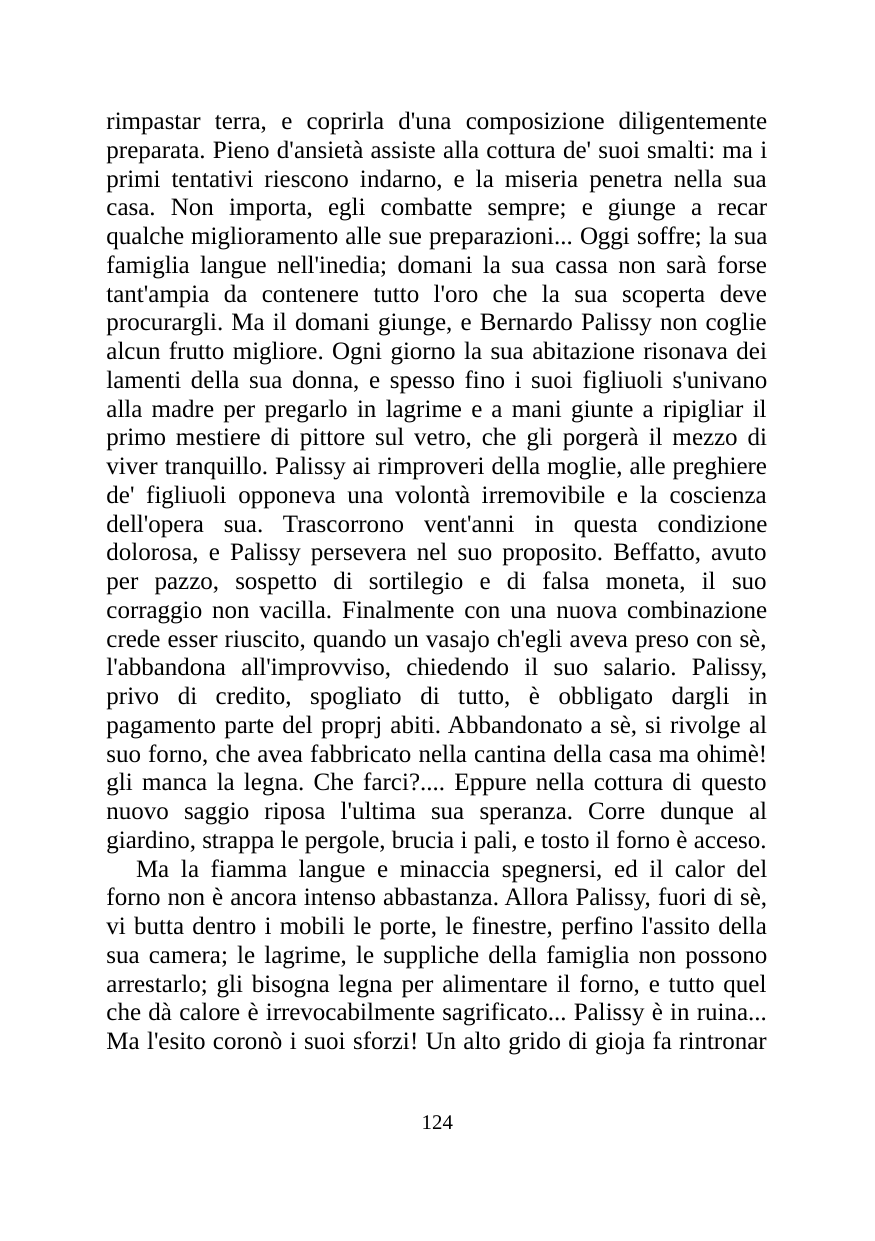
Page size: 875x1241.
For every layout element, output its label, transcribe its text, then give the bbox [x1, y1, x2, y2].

text Ma la fiamma langue e minaccia spegnersi, ed il calor del forno non è ancora intenso abbastanza. Allora Palissy, fuori di sè, vi butta dentro i mobili le porte, le finestre, perfino l'assito della sua camera; le lagrime, le suppliche della famiglia non possono arrestarlo; gli bisogna legna per alimentare il forno, e tutto quel che dà calore è irrevocabilmente sagrificato... Palissy è in ruina... Ma l'esito coronò i suoi sforzi! Un alto grido di gioja fa rintronar [106, 854, 768, 1055]
text rimpastar terra, e coprirla d'una composizione diligentemente preparata. Pieno d'ansietà assiste alla cottura de' suoi smalti: ma i primi tentativi riescono indarno, e la miseria penetra nella sua casa. Non importa, egli combatte sempre; e giunge a recar qualche miglioramento alle sue preparazioni... Oggi soffre; la sua famiglia langue nell'inedia; domani la sua cassa non sarà forse tant'ampia da contenere tutto l'oro che la sua scoperta deve procurargli. Ma il domani giunge, e Bernardo Palissy non coglie alcun frutto migliore. Ogni giorno la sua abitazione risonava dei lamenti della sua donna, e spesso fino i suoi figliuoli s'univano alla madre per pregarlo in lagrime e a mani giunte a ripigliar il primo mestiere di pittore sul vetro, che gli porgerà il mezzo di viver tranquillo. Palissy ai rimproveri della moglie, alle preghiere de' figliuoli opponeva una volontà irremovibile e la coscienza dell'opera sua. Trascorrono vent'anni in questa condizione dolorosa, e Palissy persevera nel suo proposito. Beffatto, avuto per pazzo, sospetto di sortilegio e di falsa moneta, il suo corraggio non vacilla. Finalmente con una nuova combinazione crede esser riuscito, quando un vasajo ch'egli aveva preso con sè, l'abbandona all'improvviso, chiedendo il suo salario. Palissy, privo di credito, spogliato di tutto, è obbligato dargli in pagamento parte del proprj abiti. Abbandonato a sè, si rivolge al suo forno, che avea fabbricato nella cantina della casa ma ohimè! gli manca la legna. Che farci?.... Eppure nella cottura di questo nuovo saggio riposa l'ultima sua speranza. Corre dunque al giardino, strappa le pergole, brucia i pali, e tosto il forno è acceso. [106, 106, 768, 854]
